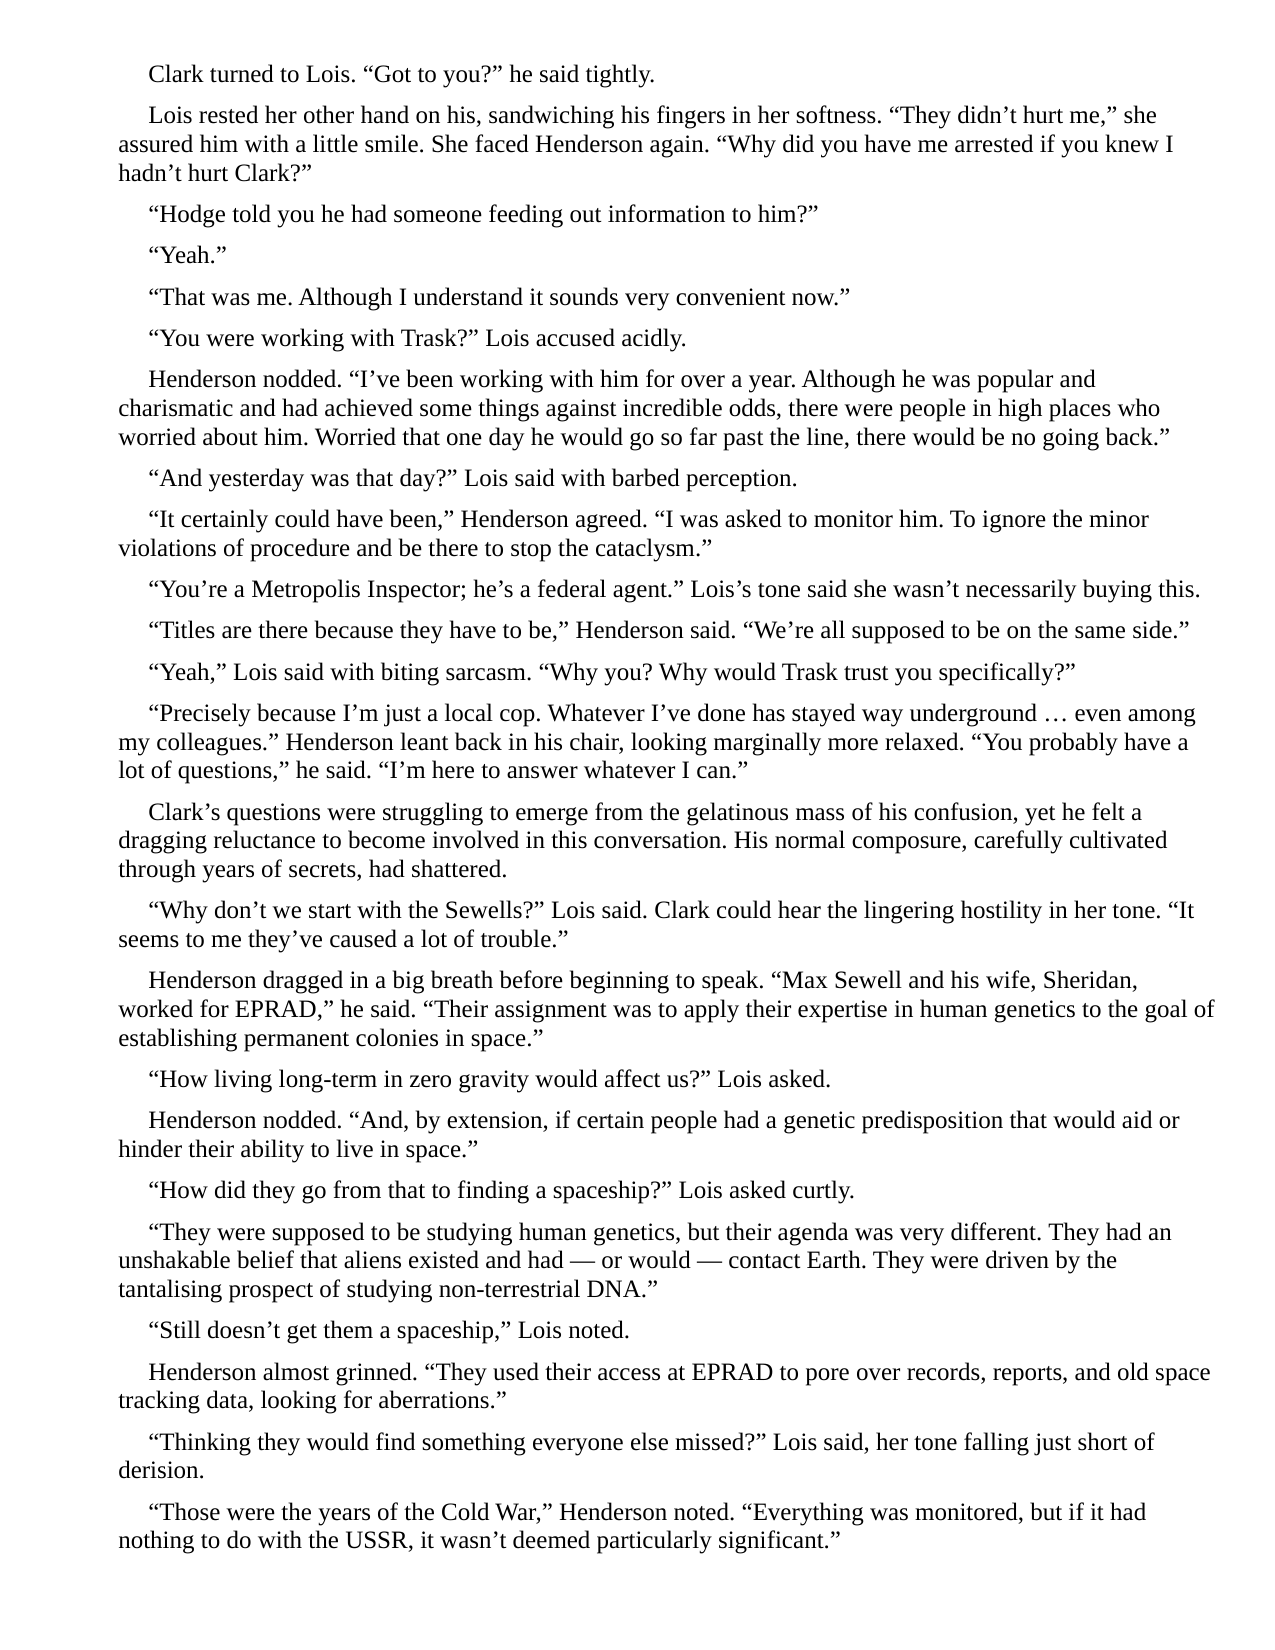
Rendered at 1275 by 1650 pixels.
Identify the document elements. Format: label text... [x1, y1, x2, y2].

text “Yeah,” Lois said with biting sarcasm. “Why you? Why would Trask trust you specifically?” [118, 657, 1216, 685]
text “How did they go from that to finding a spaceship?” Lois asked curtly. [118, 1175, 1216, 1204]
text “Thinking they would find something everyone else missed?” Lois said, her tone falling just short of derision. [118, 1427, 1216, 1484]
text Clark turned to Lois. “Got to you?” he said tightly. [118, 59, 1216, 88]
text Henderson almost grinned. “They used their access at EPRAD to pore over records, reports, and old space tracking data, looking for aberrations.” [118, 1357, 1216, 1414]
text “How living long-term in zero gravity would affect us?” Lois asked. [118, 1064, 1216, 1093]
text Henderson dragged in a big breath before beginning to speak. “Max Sewell and his wife, Sheridan, worked for EPRAD,” he said. “Their assignment was to apply their expertise in human genetics to the goal of establishing permanent colonies in space.” [118, 965, 1216, 1052]
text “That was me. Although I understand it sounds very convenient now.” [118, 282, 1216, 310]
text “You were working with Trask?” Lois accused acidly. [118, 323, 1216, 352]
text “Hodge told you he had someone feeding out information to him?” [118, 199, 1216, 228]
text Henderson nodded. “And, by extension, if certain people had a genetic predisposition that would aid or hinder their ability to live in space.” [118, 1105, 1216, 1163]
text Henderson nodded. “I’ve been working with him for over a year. Although he was popular and charismatic and had achieved some things against incredible odds, there were people in high places who worried about him. Worried that one day he would go so far past the line, there would be no going back.” [118, 364, 1216, 450]
text “Those were the years of the Cold War,” Henderson noted. “Everything was monitored, but if it had nothing to do with the USSR, it wasn’t deemed particularly significant.” [118, 1497, 1216, 1554]
text “It certainly could have been,” Henderson agreed. “I was asked to monitor him. To ignore the minor violations of procedure and be there to stop the cataclysm.” [118, 504, 1216, 562]
text “Precisely because I’m just a local cop. Whatever I’ve done has stayed way underground … even among my colleagues.” Henderson leant back in his chair, looking marginally more relaxed. “You probably have a lot of questions,” he said. “I’m here to answer whatever I can.” [118, 698, 1216, 784]
text Clark’s questions were struggling to emerge from the gelatinous mass of his confusion, yet he felt a dragging reluctance to become involved in this conversation. His normal composure, carefully cultivated through years of secrets, had shattered. [118, 797, 1216, 883]
text “Yeah.” [118, 240, 1216, 269]
text “Still doesn’t get them a spaceship,” Lois noted. [118, 1315, 1216, 1344]
text “And yesterday was that day?” Lois said with barbed perception. [118, 463, 1216, 492]
text “Titles are there because they have to be,” Henderson said. “We’re all supposed to be on the same side.” [118, 615, 1216, 644]
text “They were supposed to be studying human genetics, but their agenda was very different. They had an unshakable belief that aliens existed and had — or would — contact Earth. They were driven by the tantalising prospect of studying non-terrestrial DNA.” [118, 1217, 1216, 1303]
text Lois rested her other hand on his, sandwiching his fingers in her softness. “They didn’t hurt me,” she assured him with a little smile. She faced Henderson again. “Why did you have me arrested if you knew I hadn’t hurt Clark?” [118, 100, 1216, 187]
text “Why don’t we start with the Sewells?” Lois said. Clark could hear the lingering hostility in her tone. “It seems to me they’ve caused a lot of trouble.” [118, 895, 1216, 953]
text “You’re a Metropolis Inspector; he’s a federal agent.” Lois’s tone said she wasn’t necessarily buying this. [118, 574, 1216, 603]
